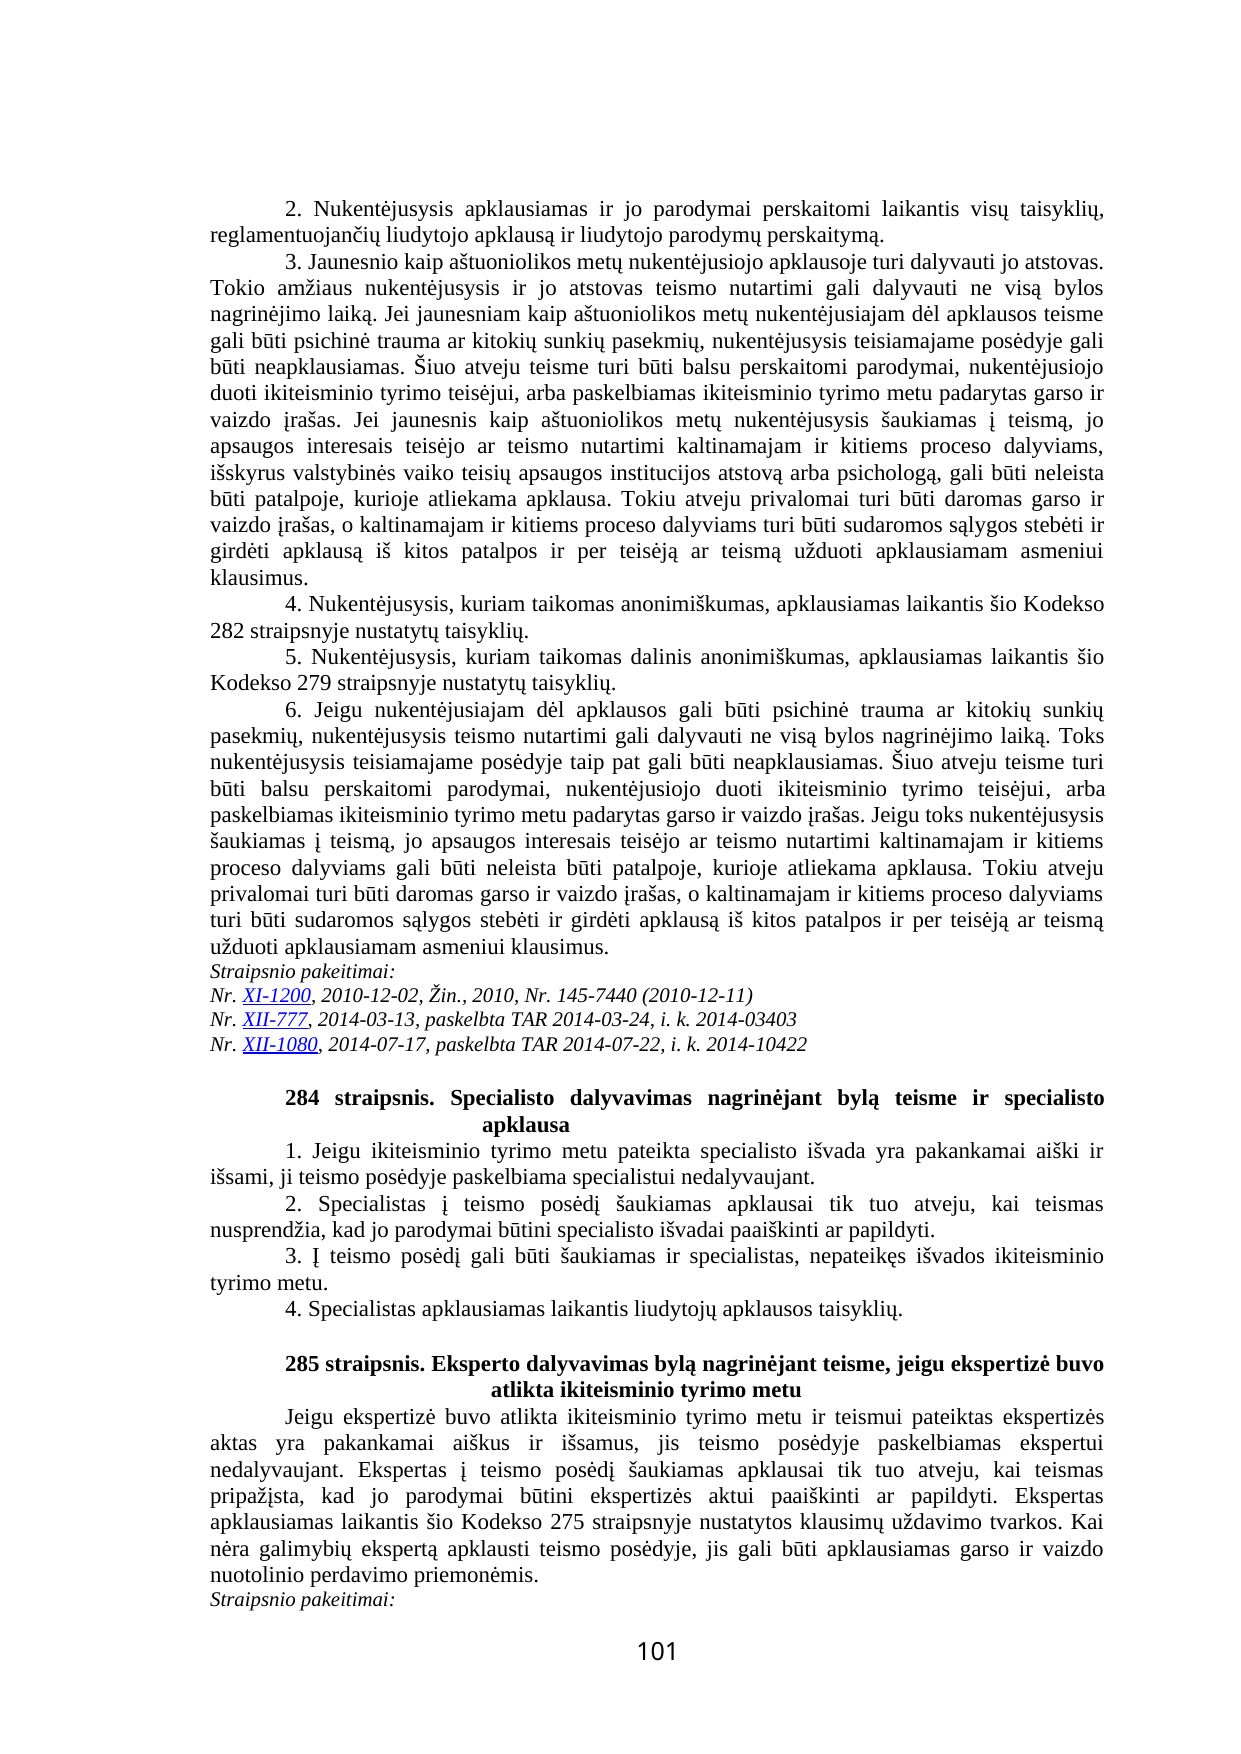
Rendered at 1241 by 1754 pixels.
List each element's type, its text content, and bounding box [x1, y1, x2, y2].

text Nr. XII-1080, 2014-07-17, paskelbta TAR 2014-07-22, i. k. 2014-10422 [210, 1031, 1106, 1056]
text 1. Jeigu ikiteisminio tyrimo metu pateikta specialisto išvada yra pakankamai aiški ir išsami, ji teismo posėdyje paskelbiama specialistui nedalyvaujant. [210, 1137, 1106, 1190]
text 5. Nukentėjusysis, kuriam taikomas dalinis anonimiškumas, apklausiamas laikantis šio Kodekso 279 straipsnyje nustatytų taisyklių. [210, 643, 1106, 696]
text 285 straipsnis. Eksperto dalyvavimas bylą nagrinėjant teisme, jeigu ekspertizė buvo atlikta ikiteisminio tyrimo metu [285, 1350, 1106, 1403]
text 4. Nukentėjusysis, kuriam taikomas anonimiškumas, apklausiamas laikantis šio Kodekso 282 straipsnyje nustatytų taisyklių. [210, 590, 1106, 643]
text 2. Specialistas į teismo posėdį šaukiamas apklausai tik tuo atveju, kai teismas nusprendžia, kad jo parodymai būtini specialisto išvadai paaiškinti ar papildyti. [210, 1190, 1106, 1242]
text Straipsnio pakeitimai: [210, 959, 1106, 983]
text 6. Jeigu nukentėjusiajam dėl apklausos gali būti psichinė trauma ar kitokių sunkių pasekmių, nukentėjusysis teismo nutartimi gali dalyvauti ne visą bylos nagrinėjimo laiką. Toks nukentėjusysis teisiamajame posėdyje taip pat gali būti neapklausiamas. Šiuo atveju teisme turi būti balsu perskaitomi parodymai, nukentėjusiojo duoti ikiteisminio tyrimo teisėjui, arba paskelbiamas ikiteisminio tyrimo metu padarytas garso ir vaizdo įrašas. Jeigu toks nukentėjusysis šaukiamas į teismą, jo apsaugos interesais teisėjo ar teismo nutartimi kaltinamajam ir kitiems proceso dalyviams gali būti neleista būti patalpoje, kurioje atliekama apklausa. Tokiu atveju privalomai turi būti daromas garso ir vaizdo įrašas, o kaltinamajam ir kitiems proceso dalyviams turi būti sudaromos sąlygos stebėti ir girdėti apklausą iš kitos patalpos ir per teisėją ar teismą užduoti apklausiamam asmeniui klausimus. [210, 696, 1106, 959]
text 2. Nukentėjusysis apklausiamas ir jo parodymai perskaitomi laikantis visų taisyklių, reglamentuojančių liudytojo apklausą ir liudytojo parodymų perskaitymą. [210, 195, 1106, 248]
text Nr. XI-1200, 2010-12-02, Žin., 2010, Nr. 145-7440 (2010-12-11) [210, 983, 1106, 1007]
text 3. Į teismo posėdį gali būti šaukiamas ir specialistas, nepateikęs išvados ikiteisminio tyrimo metu. [210, 1242, 1106, 1295]
text Jeigu ekspertizė buvo atlikta ikiteisminio tyrimo metu ir teismui pateiktas ekspertizės aktas yra pakankamai aiškus ir išsamus, jis teismo posėdyje paskelbiamas ekspertui nedalyvaujant. Ekspertas į teismo posėdį šaukiamas apklausai tik tuo atveju, kai teismas pripažįsta, kad jo parodymai būtini ekspertizės aktui paaiškinti ar papildyti. Ekspertas apklausiamas laikantis šio Kodekso 275 straipsnyje nustatytos klausimų uždavimo tvarkos. Kai nėra galimybių ekspertą apklausti teismo posėdyje, jis gali būti apklausiamas garso ir vaizdo nuotolinio perdavimo priemonėmis. [210, 1403, 1106, 1587]
text 284 straipsnis. Specialisto dalyvavimas nagrinėjant bylą teisme ir specialisto apklausa [285, 1084, 1106, 1137]
text Nr. XII-777, 2014-03-13, paskelbta TAR 2014-03-24, i. k. 2014-03403 [210, 1007, 1106, 1031]
text 3. Jaunesnio kaip aštuoniolikos metų nukentėjusiojo apklausoje turi dalyvauti jo atstovas. Tokio amžiaus nukentėjusysis ir jo atstovas teismo nutartimi gali dalyvauti ne visą bylos nagrinėjimo laiką. Jei jaunesniam kaip aštuoniolikos metų nukentėjusiajam dėl apklausos teisme gali būti psichinė trauma ar kitokių sunkių pasekmių, nukentėjusysis teisiamajame posėdyje gali būti neapklausiamas. Šiuo atveju teisme turi būti balsu perskaitomi parodymai, nukentėjusiojo duoti ikiteisminio tyrimo teisėjui, arba paskelbiamas ikiteisminio tyrimo metu padarytas garso ir vaizdo įrašas. Jei jaunesnis kaip aštuoniolikos metų nukentėjusysis šaukiamas į teismą, jo apsaugos interesais teisėjo ar teismo nutartimi kaltinamajam ir kitiems proceso dalyviams, išskyrus valstybinės vaiko teisių apsaugos institucijos atstovą arba psichologą, gali būti neleista būti patalpoje, kurioje atliekama apklausa. Tokiu atveju privalomai turi būti daromas garso ir vaizdo įrašas, o kaltinamajam ir kitiems proceso dalyviams turi būti sudaromos sąlygos stebėti ir girdėti apklausą iš kitos patalpos ir per teisėją ar teismą užduoti apklausiamam asmeniui klausimus. [210, 248, 1106, 590]
text Straipsnio pakeitimai: [210, 1587, 1106, 1611]
text 4. Specialistas apklausiamas laikantis liudytojų apklausos taisyklių. [210, 1295, 1106, 1321]
